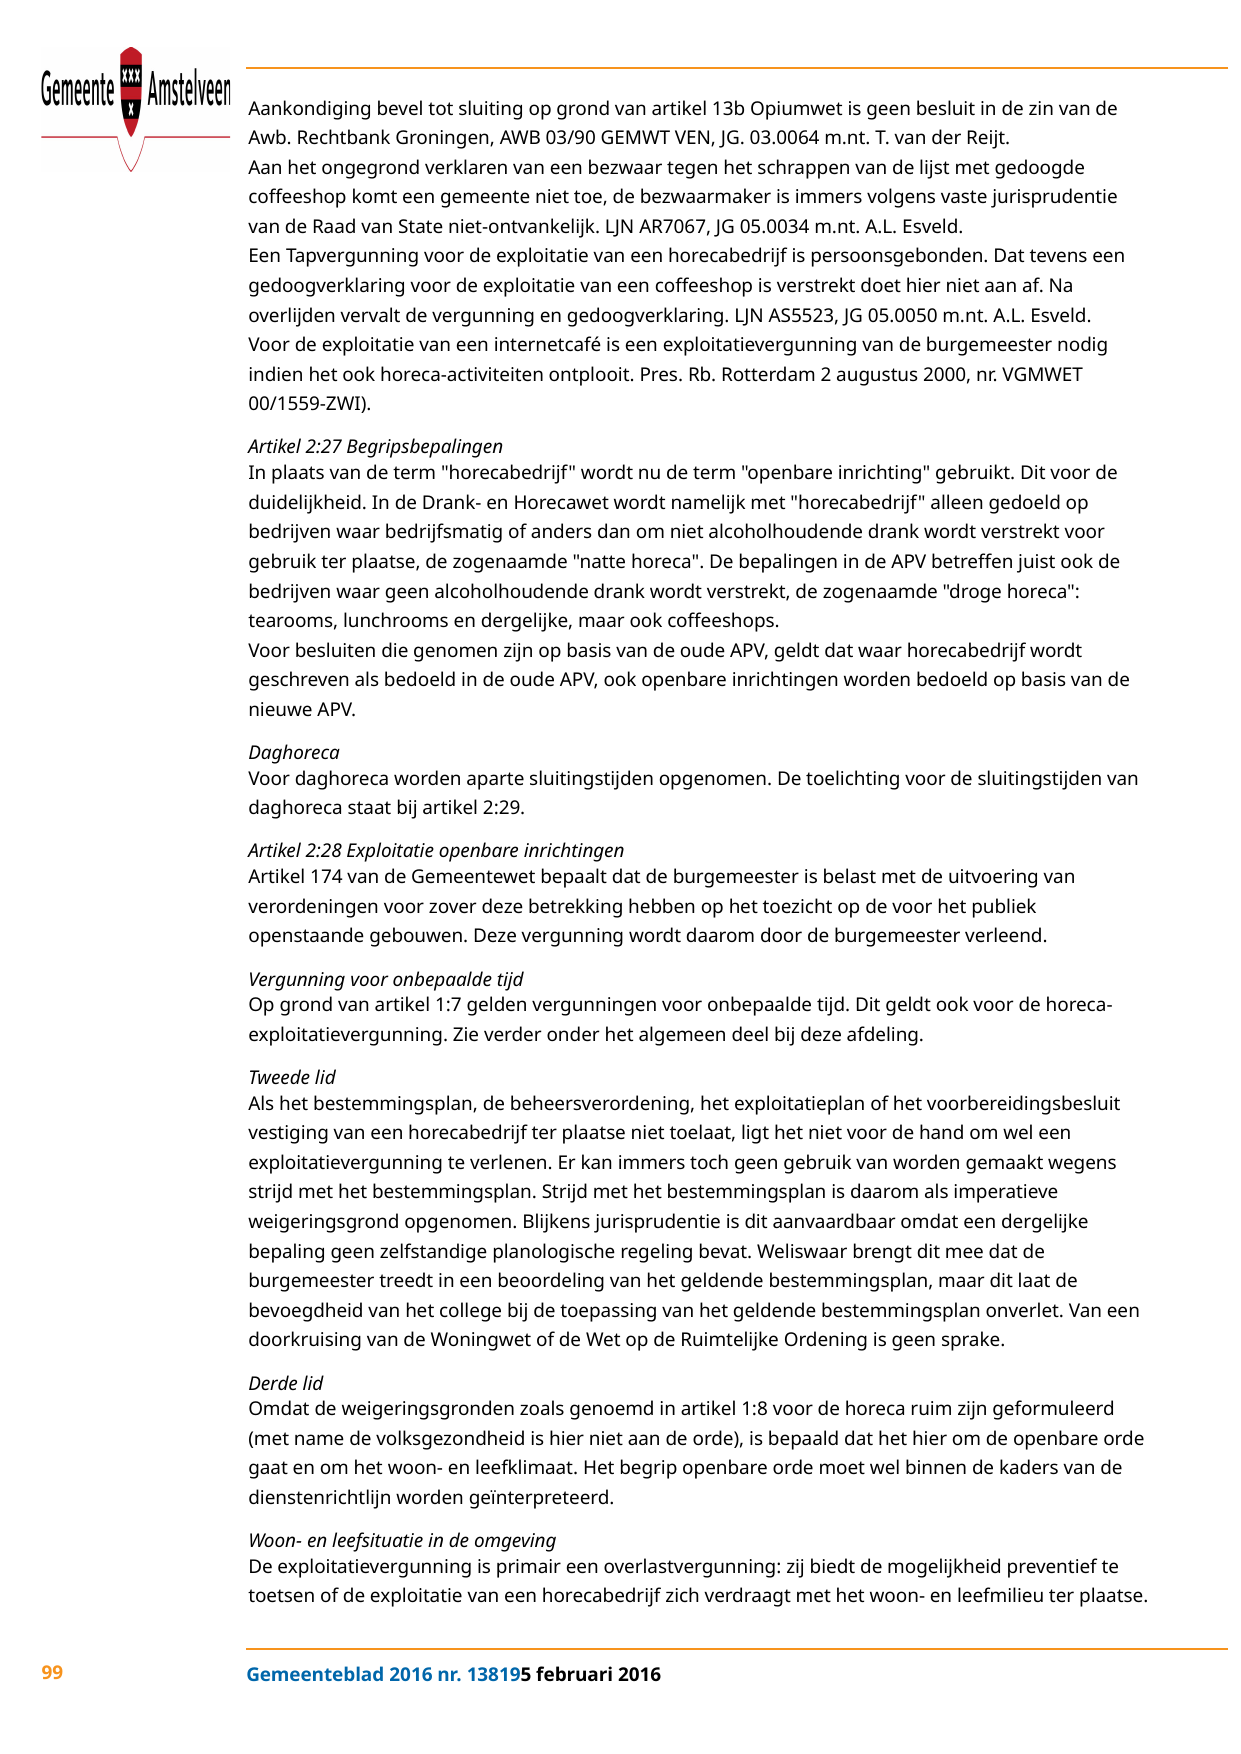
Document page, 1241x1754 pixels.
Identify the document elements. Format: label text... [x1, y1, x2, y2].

text Voor daghoreca worden aparte sluitingstijden opgenomen. De toelichting voor de sluitingstijden van daghoreca staat bij artikel 2:29. [248, 765, 1152, 820]
text Aan het ongegrond verklaren van een bezwaar tegen het schrappen van de lijst met gedoogde coffeeshop komt een gemeente niet toe, de bezwaarmaker is immers volgens vaste jurisprudentie van de Raad van State niet-ontvankelijk. LJN AR7067, JG 05.0034 m.nt. A.L. Esveld. [248, 154, 1152, 239]
text In plaats van de term "horecabedrijf" wordt nu de term "openbare inrichting" gebruikt. Dit voor de duidelijkheid. In de Drank- en Horecawet wordt namelijk met "horecabedrijf" alleen gedoeld op bedrijven waar bedrijfsmatig of anders dan om niet alcoholhoudende drank wordt verstrekt voor gebruik ter plaatse, de zogenaamde "natte horeca". De bepalingen in de APV betreffen juist ook de bedrijven waar geen alcoholhoudende drank wordt verstrekt, de zogenaamde "droge horeca": tearooms, lunchrooms en dergelijke, maar ook coffeeshops. [248, 459, 1152, 633]
text De exploitatievergunning is primair een overlastvergunning: zij biedt de mogelijkheid preventief te toetsen of de exploitatie van een horecabedrijf zich verdraagt met het woon- en leefmilieu ter plaatse. [248, 1553, 1152, 1608]
text Als het bestemmingsplan, de beheersverordening, het exploitatieplan of het voorbereidingsbesluit vestiging van een horecabedrijf ter plaatse niet toelaat, ligt het niet voor de hand om wel een exploitatievergunning te verlenen. Er kan immers toch geen gebruik van worden gemaakt wegens strijd met het bestemmingsplan. Strijd met het bestemmingsplan is daarom als imperatieve weigeringsgrond opgenomen. Blijkens jurisprudentie is dit aanvaardbaar omdat een dergelijke bepaling geen zelfstandige planologische regeling bevat. Weliswaar brengt dit mee dat de burgemeester treedt in een beoordeling van het geldende bestemmingsplan, maar dit laat de bevoegdheid van het college bij de toepassing van het geldende bestemmingsplan onverlet. Van een doorkruising van de Woningwet of de Wet op de Ruimtelijke Ordening is geen sprake. [248, 1090, 1152, 1352]
text Woon- en leefsituatie in de omgeving [248, 1527, 1152, 1553]
text Derde lid [248, 1370, 1152, 1395]
text Artikel 174 van de Gemeentewet bepaalt dat de burgemeester is belast met de uitvoering van verordeningen voor zover deze betrekking hebben op het toezicht op de voor het publiek openstaande gebouwen. Deze vergunning wordt daarom door de burgemeester verleend. [248, 863, 1152, 948]
text Artikel 2:27 Begripsbepalingen [248, 434, 1152, 459]
text Tweede lid [248, 1064, 1152, 1090]
text Artikel 2:28 Exploitatie openbare inrichtingen [248, 838, 1152, 863]
text Vergunning voor onbepaalde tijd [248, 966, 1152, 991]
picture [41, 47, 231, 172]
text Voor besluiten die genomen zijn op basis van de oude APV, geldt dat waar horecabedrijf wordt geschreven als bedoeld in de oude APV, ook openbare inrichtingen worden bedoeld op basis van de nieuwe APV. [248, 637, 1152, 722]
text Aankondiging bevel tot sluiting op grond van artikel 13b Opiumwet is geen besluit in de zin van de Awb. Rechtbank Groningen, AWB 03/90 GEMWT VEN, JG. 03.0064 m.nt. T. van der Reijt. [248, 95, 1152, 150]
text Voor de exploitatie van een internetcafé is een exploitatievergunning van de burgemeester nodig indien het ook horeca-activiteiten ontplooit. Pres. Rb. Rotterdam 2 augustus 2000, nr. VGMWET 00/1559-ZWI). [248, 331, 1152, 416]
text Omdat de weigeringsgronden zoals genoemd in artikel 1:8 voor de horeca ruim zijn geformuleerd (met name de volksgezondheid is hier niet aan de orde), is bepaald dat het hier om de openbare orde gaat en om het woon- en leefklimaat. Het begrip openbare orde moet wel binnen de kaders van de dienstenrichtlijn worden geïnterpreteerd. [248, 1395, 1152, 1510]
text Op grond van artikel 1:7 gelden vergunningen voor onbepaalde tijd. Dit geldt ook voor de horeca-exploitatievergunning. Zie verder onder het algemeen deel bij deze afdeling. [248, 991, 1152, 1047]
text Een Tapvergunning voor de exploitatie van een horecabedrijf is persoonsgebonden. Dat tevens een gedoogverklaring voor de exploitatie van een coffeeshop is verstrekt doet hier niet aan af. Na overlijden vervalt de vergunning en gedoogverklaring. LJN AS5523, JG 05.0050 m.nt. A.L. Esveld. [248, 243, 1152, 328]
text Daghoreca [248, 739, 1152, 765]
